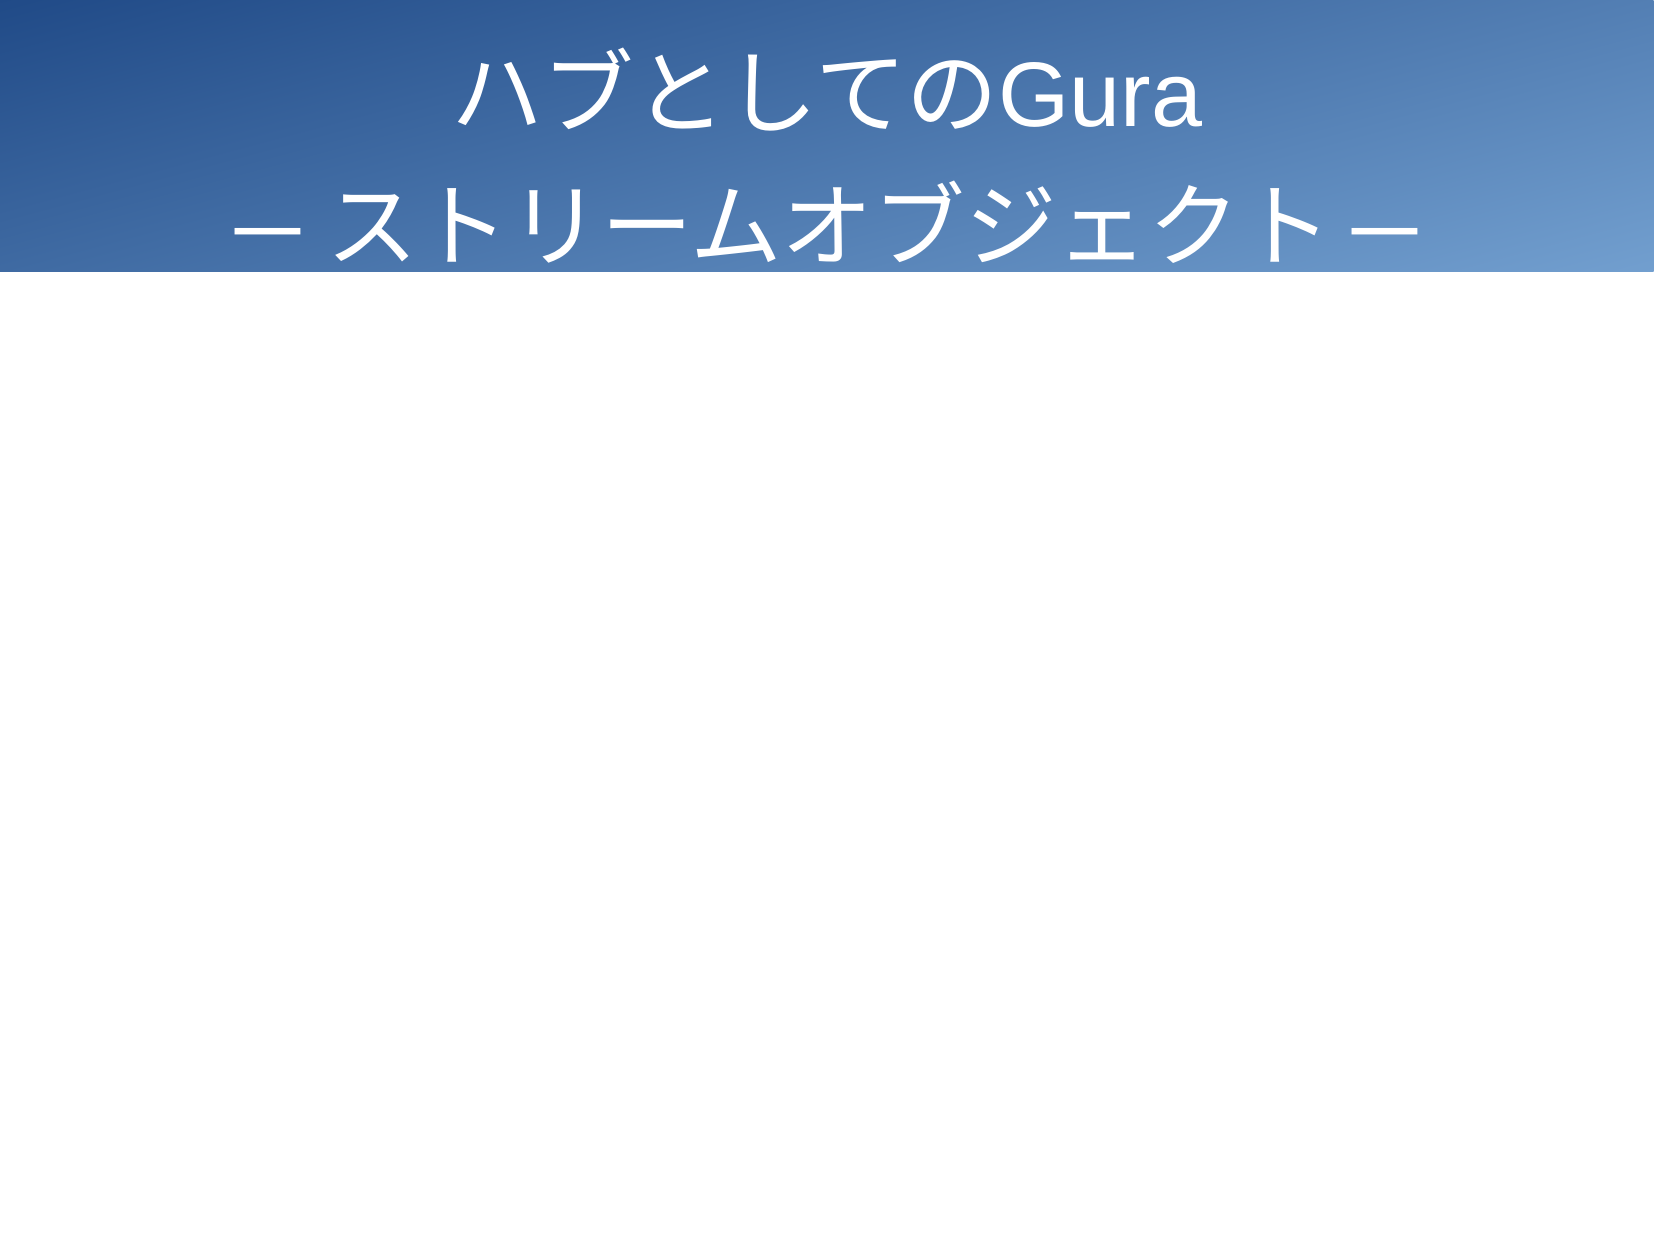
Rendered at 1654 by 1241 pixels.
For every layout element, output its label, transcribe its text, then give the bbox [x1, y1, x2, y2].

title ハブとしてのGura ─ ストリームオブジェクト ─ [82, 49, 1571, 257]
